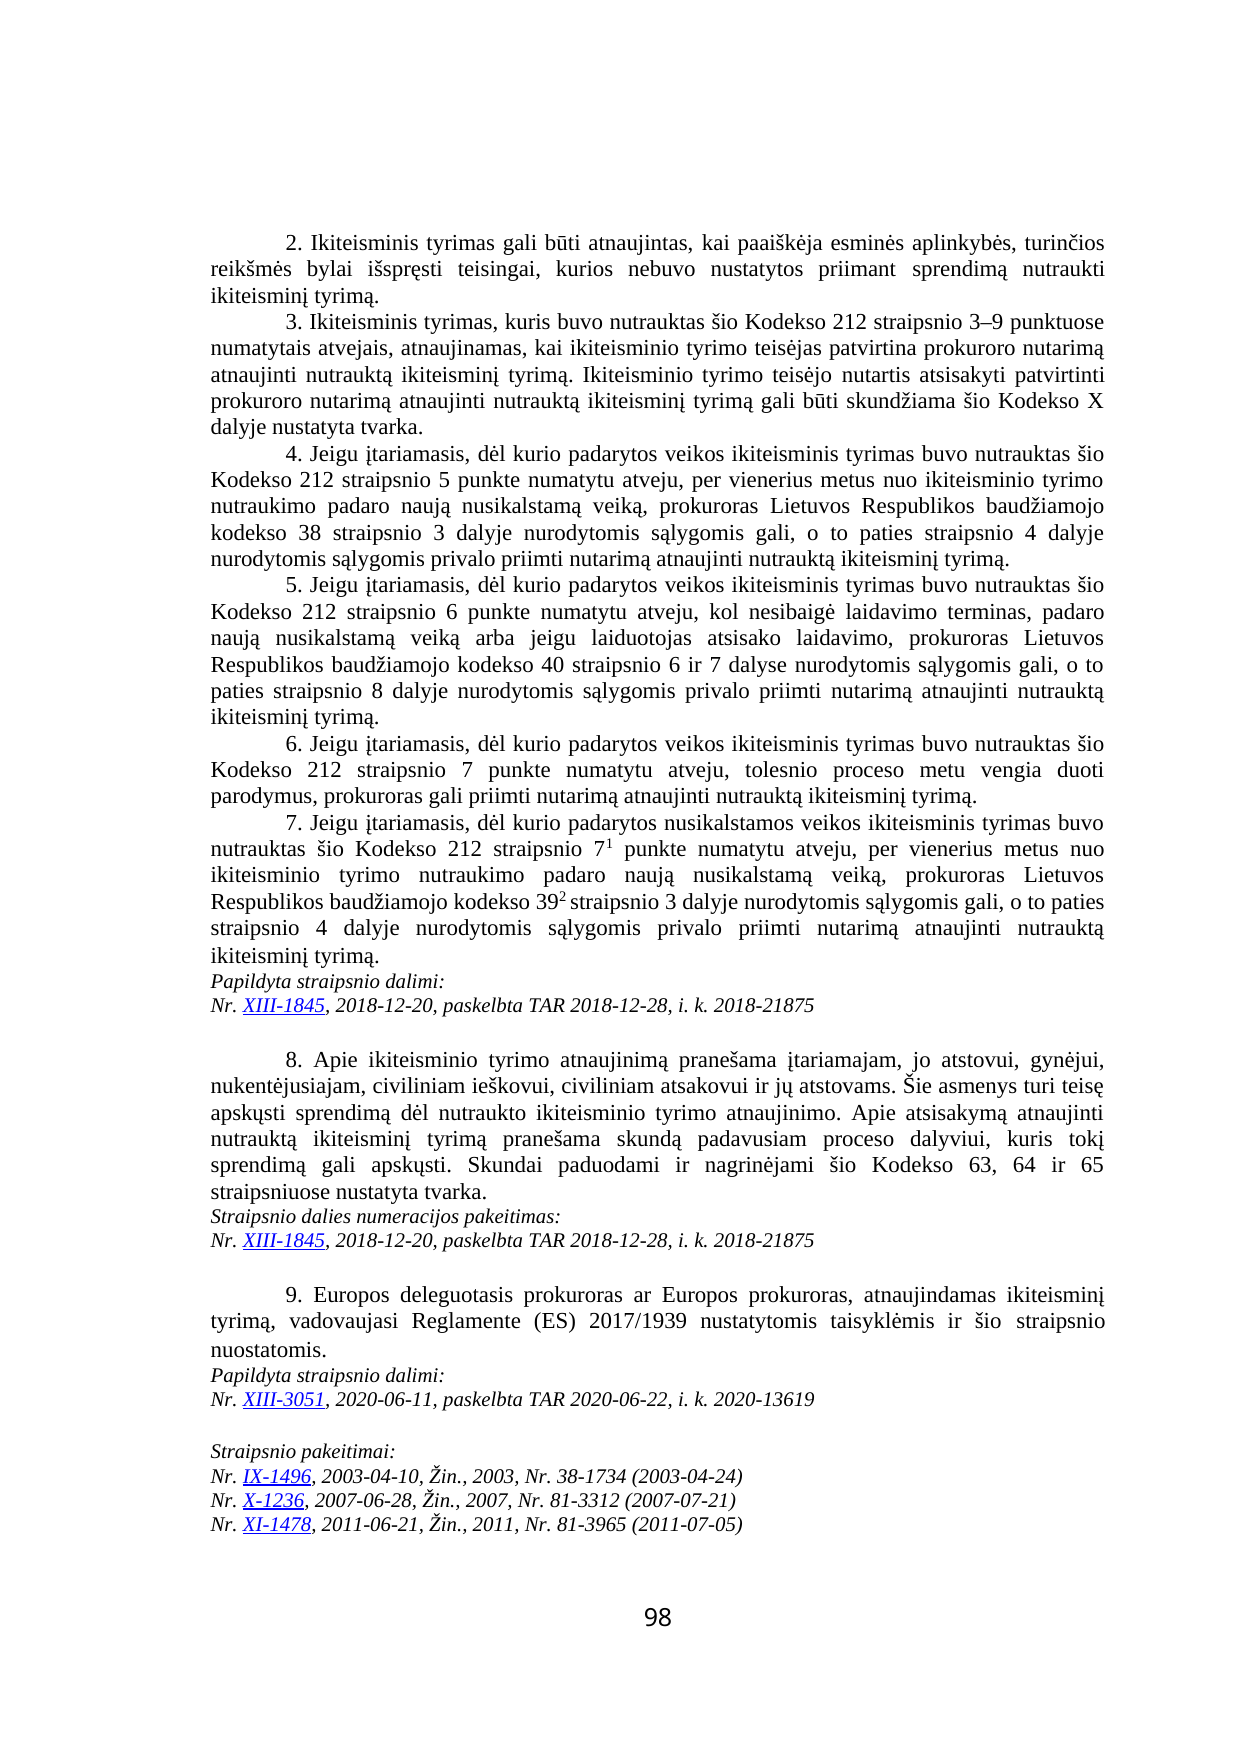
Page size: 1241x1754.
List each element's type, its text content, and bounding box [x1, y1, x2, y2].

text Nr. XIII-3051, 2020-06-11, paskelbta TAR 2020-06-22, i. k. 2020-13619 [210, 1387, 1105, 1411]
text 7. Jeigu įtariamasis, dėl kurio padarytos nusikalstamos veikos ikiteisminis tyrimas buvo nutrauktas šio Kodekso 212 straipsnio 71 punkte numatytu atveju, per vienerius metus nuo ikiteisminio tyrimo nutraukimo padaro naują nusikalstamą veiką, prokuroras Lietuvos Respublikos baudžiamojo kodekso 392 straipsnio 3 dalyje nurodytomis sąlygomis gali, o to paties straipsnio 4 dalyje nurodytomis sąlygomis privalo priimti nutarimą atnaujinti nutrauktą ikiteisminį tyrimą. [210, 809, 1105, 969]
text 5. Jeigu įtariamasis, dėl kurio padarytos veikos ikiteisminis tyrimas buvo nutrauktas šio Kodekso 212 straipsnio 6 punkte numatytu atveju, kol nesibaigė laidavimo terminas, padaro naują nusikalstamą veiką arba jeigu laiduotojas atsisako laidavimo, prokuroras Lietuvos Respublikos baudžiamojo kodekso 40 straipsnio 6 ir 7 dalyse nurodytomis sąlygomis gali, o to paties straipsnio 8 dalyje nurodytomis sąlygomis privalo priimti nutarimą atnaujinti nutrauktą ikiteisminį tyrimą. [210, 572, 1105, 730]
text Nr. XIII-1845, 2018-12-20, paskelbta TAR 2018-12-28, i. k. 2018-21875 [210, 1228, 1105, 1252]
text Papildyta straipsnio dalimi: [210, 969, 1105, 993]
text 2. Ikiteisminis tyrimas gali būti atnaujintas, kai paaiškėja esminės aplinkybės, turinčios reikšmės bylai išspręsti teisingai, kurios nebuvo nustatytos priimant sprendimą nutraukti ikiteisminį tyrimą. [210, 229, 1105, 308]
text Nr. XI-1478, 2011-06-21, Žin., 2011, Nr. 81-3965 (2011-07-05) [210, 1512, 1105, 1536]
text Nr. IX-1496, 2003-04-10, Žin., 2003, Nr. 38-1734 (2003-04-24) [210, 1463, 1105, 1488]
text Nr. XIII-1845, 2018-12-20, paskelbta TAR 2018-12-28, i. k. 2018-21875 [210, 993, 1105, 1017]
text Nr. X-1236, 2007-06-28, Žin., 2007, Nr. 81-3312 (2007-07-21) [210, 1488, 1105, 1512]
text 6. Jeigu įtariamasis, dėl kurio padarytos veikos ikiteisminis tyrimas buvo nutrauktas šio Kodekso 212 straipsnio 7 punkte numatytu atveju, tolesnio proceso metu vengia duoti parodymus, prokuroras gali priimti nutarimą atnaujinti nutrauktą ikiteisminį tyrimą. [210, 730, 1105, 809]
text 9. Europos deleguotasis prokuroras ar Europos prokuroras, atnaujindamas ikiteisminį tyrimą, vadovaujasi Reglamente (ES) 2017/1939 nustatytomis taisyklėmis ir šio straipsnio nuostatomis. [210, 1281, 1105, 1363]
text 3. Ikiteisminis tyrimas, kuris buvo nutrauktas šio Kodekso 212 straipsnio 3–9 punktuose numatytais atvejais, atnaujinamas, kai ikiteisminio tyrimo teisėjas patvirtina prokuroro nutarimą atnaujinti nutrauktą ikiteisminį tyrimą. Ikiteisminio tyrimo teisėjo nutartis atsisakyti patvirtinti prokuroro nutarimą atnaujinti nutrauktą ikiteisminį tyrimą gali būti skundžiama šio Kodekso X dalyje nustatyta tvarka. [210, 308, 1105, 440]
text 4. Jeigu įtariamasis, dėl kurio padarytos veikos ikiteisminis tyrimas buvo nutrauktas šio Kodekso 212 straipsnio 5 punkte numatytu atveju, per vienerius metus nuo ikiteisminio tyrimo nutraukimo padaro naują nusikalstamą veiką, prokuroras Lietuvos Respublikos baudžiamojo kodekso 38 straipsnio 3 dalyje nurodytomis sąlygomis gali, o to paties straipsnio 4 dalyje nurodytomis sąlygomis privalo priimti nutarimą atnaujinti nutrauktą ikiteisminį tyrimą. [210, 440, 1105, 572]
text Straipsnio pakeitimai: [210, 1439, 1105, 1463]
text Straipsnio dalies numeracijos pakeitimas: [210, 1204, 1105, 1228]
text Papildyta straipsnio dalimi: [210, 1363, 1105, 1387]
text 8. Apie ikiteisminio tyrimo atnaujinimą pranešama įtariamajam, jo atstovui, gynėjui, nukentėjusiajam, civiliniam ieškovui, civiliniam atsakovui ir jų atstovams. Šie asmenys turi teisę apskųsti sprendimą dėl nutraukto ikiteisminio tyrimo atnaujinimo. Apie atsisakymą atnaujinti nutrauktą ikiteisminį tyrimą pranešama skundą padavusiam proceso dalyviui, kuris tokį sprendimą gali apskųsti. Skundai paduodami ir nagrinėjami šio Kodekso 63, 64 ir 65 straipsniuose nustatyta tvarka. [210, 1046, 1105, 1204]
